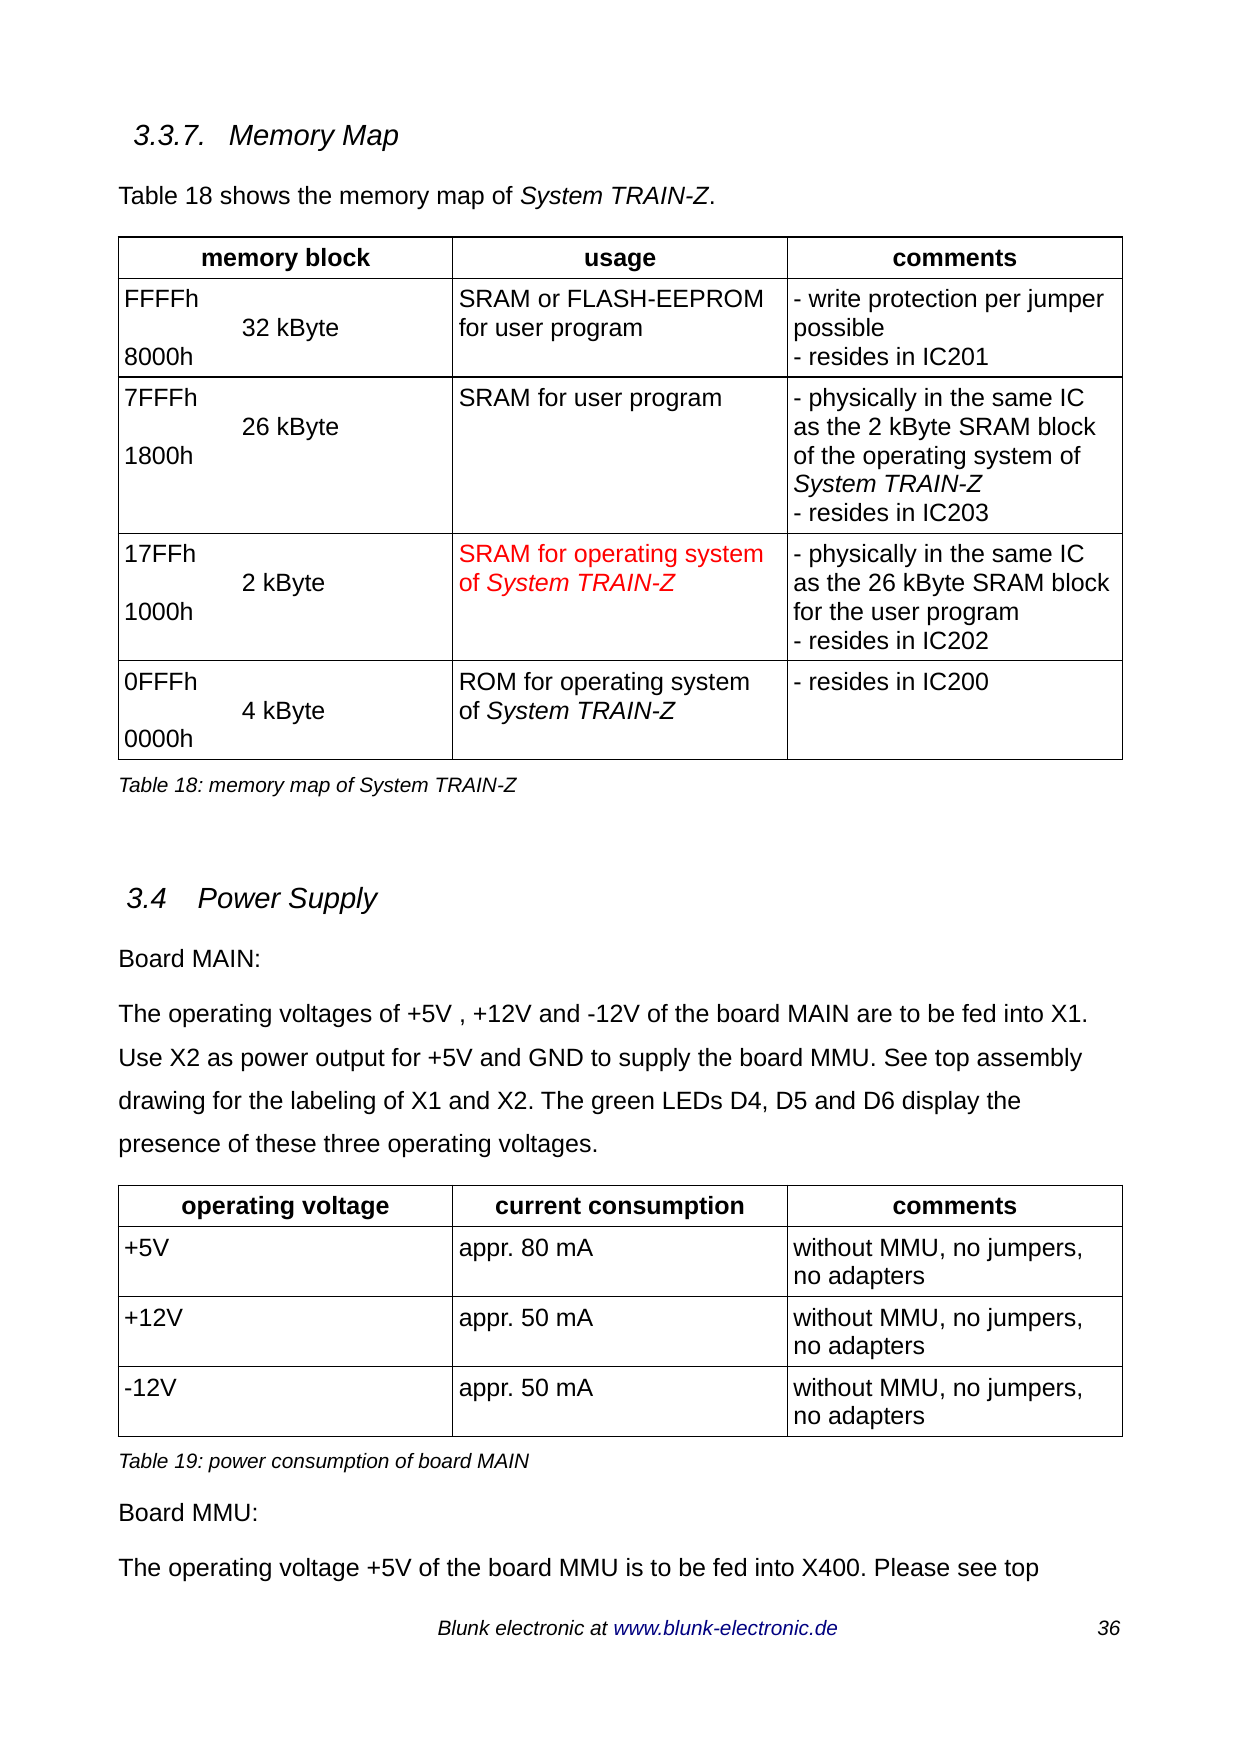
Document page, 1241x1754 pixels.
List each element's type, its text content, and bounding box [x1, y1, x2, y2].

table_header usage [453, 238, 787, 278]
table_cell appr. 80 mA [453, 1227, 787, 1296]
table_cell 17FFh 2 kByte 1000h [119, 534, 452, 660]
table_cell - resides in IC200 [788, 661, 1122, 759]
table_cell - physically in the same IC as the 26 kByte SRAM block for the user program - resides in IC202 [788, 534, 1122, 660]
text Table 18 shows the memory map of System TRAIN-Z. [118, 181, 1122, 209]
subtitle Memory Map [133, 118, 1122, 152]
table_cell appr. 50 mA [453, 1367, 787, 1436]
table_cell 7FFFh 26 kByte 1800h [119, 378, 452, 533]
table_cell SRAM for operating system of System TRAIN-Z [453, 534, 787, 660]
table_cell +5V [119, 1227, 452, 1296]
table_cell - physically in the same IC as the 2 kByte SRAM block of the operating system of System TRAIN-Z - resides in IC203 [788, 378, 1122, 533]
text Table 18: memory map of System TRAIN-Z [118, 772, 1122, 796]
table_cell without MMU, no jumpers, no adapters [788, 1297, 1122, 1366]
text The operating voltages of +5V , +12V and -12V of the board MAIN are to be fed into X1. Use X2 as power output for +5V and GND to supply the board MMU. See top assembly drawing for the labeling of X1 and X2. The green LEDs D4, D5 and D6 display the presence of these three operating voltages. [118, 999, 1122, 1158]
text Table 19: power consumption of board MAIN [118, 1449, 1122, 1473]
table_header operating voltage [119, 1186, 452, 1226]
table_cell without MMU, no jumpers, no adapters [788, 1227, 1122, 1296]
table_cell +12V [119, 1297, 452, 1366]
table_cell SRAM for user program [453, 378, 787, 533]
table_header comments [788, 238, 1122, 278]
table_cell -12V [119, 1367, 452, 1436]
table_cell - write protection per jumper possible - resides in IC201 [788, 279, 1122, 376]
table_cell ROM for operating system of System TRAIN-Z [453, 661, 787, 759]
table_header memory block [119, 238, 452, 278]
table_header comments [788, 1186, 1122, 1226]
table_cell SRAM or FLASH-EEPROM for user program [453, 279, 787, 376]
table_cell without MMU, no jumpers, no adapters [788, 1367, 1122, 1436]
table_cell appr. 50 mA [453, 1297, 787, 1366]
table_cell 0FFFh 4 kByte 0000h [119, 661, 452, 759]
text Board MAIN: [118, 944, 1122, 973]
text The operating voltage +5V of the board MMU is to be fed into X400. Please see top [118, 1553, 1122, 1582]
subtitle Power Supply [118, 881, 1122, 915]
text Board MMU: [118, 1498, 1122, 1526]
table_cell FFFFh 32 kByte 8000h [119, 279, 452, 376]
table_header current consumption [453, 1186, 787, 1226]
